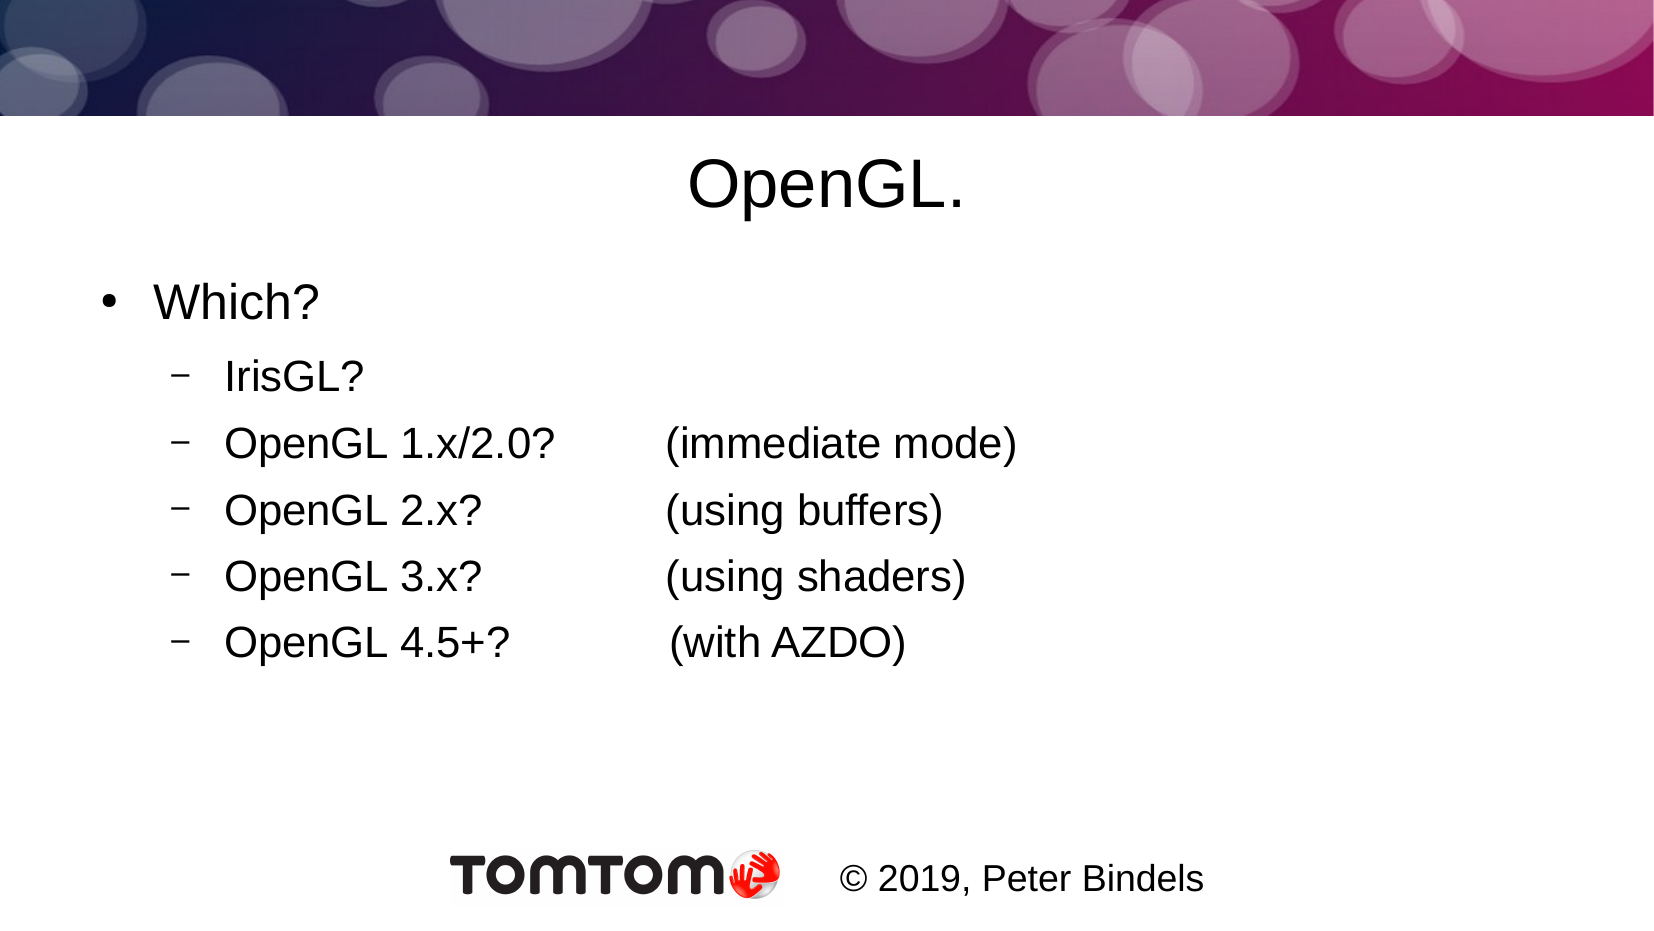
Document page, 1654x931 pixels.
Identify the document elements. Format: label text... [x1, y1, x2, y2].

title OpenGL. [82, 119, 1571, 249]
picture [0, 0, 1654, 116]
picture [450, 847, 784, 906]
list Which? IrisGL? OpenGL 1.x/2.0? (immediate mode) OpenGL 2.x? (using buffers) OpenGL 3.x? (using shaders) OpenGL 4.5+? (with AZDO) [82, 274, 1571, 815]
